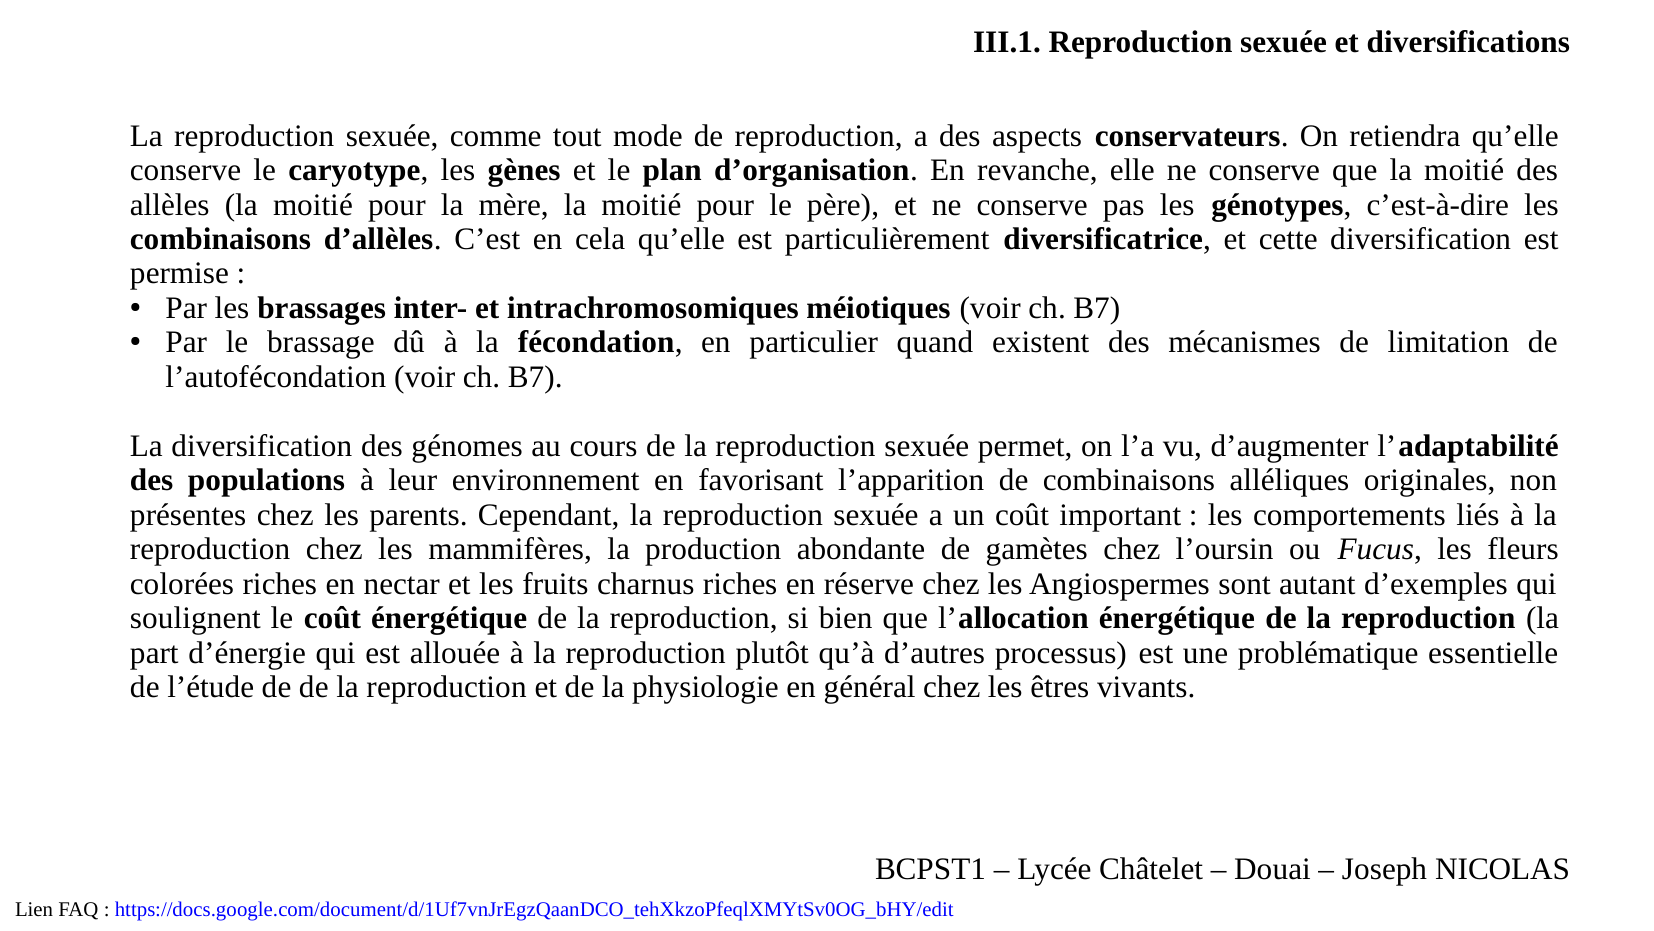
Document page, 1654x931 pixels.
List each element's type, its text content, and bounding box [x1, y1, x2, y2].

text_box III.1. Reproduction sexuée et diversifications [165, 5, 1572, 78]
text_box Lien FAQ : https://docs.google.com/document/d/1Uf7vnJrEgzQaanDCO_tehXkzoPfeqlXMYtSv0OG_bHY/edit [0, 897, 993, 931]
text_box BCPST1 – Lycée Châtelet – Douai – Joseph NICOLAS [637, 832, 1571, 905]
text_box La reproduction sexuée, comme tout mode de reproduction, a des aspects conservateurs. On retiendra qu’elle conserve le caryotype, les gènes et le plan d’organisation. En revanche, elle ne conserve que la moitié des allèles (la moitié pour la mère, la moitié pour le père), et ne conserve pas les génotypes, c’est-à-dire les combinaisons d’allèles. C’est en cela qu’elle est particulièrement diversificatrice, et cette diversification est permise : Par les brassages inter- et intrachromosomiques méiotiques (voir ch. B7) Par le brassage dû à la fécondation, en particulier quand existent des mécanismes de limitation de l’autofécondation (voir ch. B7). La diversification des génomes au cours de la reproduction sexuée permet, on l’a vu, d’augmenter l’adaptabilité des populations à leur environnement en favorisant l’apparition de combinaisons alléliques originales, non présentes chez les parents. Cependant, la reproduction sexuée a un coût important : les comportements liés à la reproduction chez les mammifères, la production abondante de gamètes chez l’oursin ou Fucus, les fleurs colorées riches en nectar et les fruits charnus riches en réserve chez les Angiospermes sont autant d’exemples qui soulignent le coût énergétique de la reproduction, si bien que l’allocation énergétique de la reproduction (la part d’énergie qui est allouée à la reproduction plutôt qu’à d’autres processus) est une problématique essentielle de l’étude de de la reproduction et de la physiologie en général chez les êtres vivants. [129, 118, 1560, 780]
